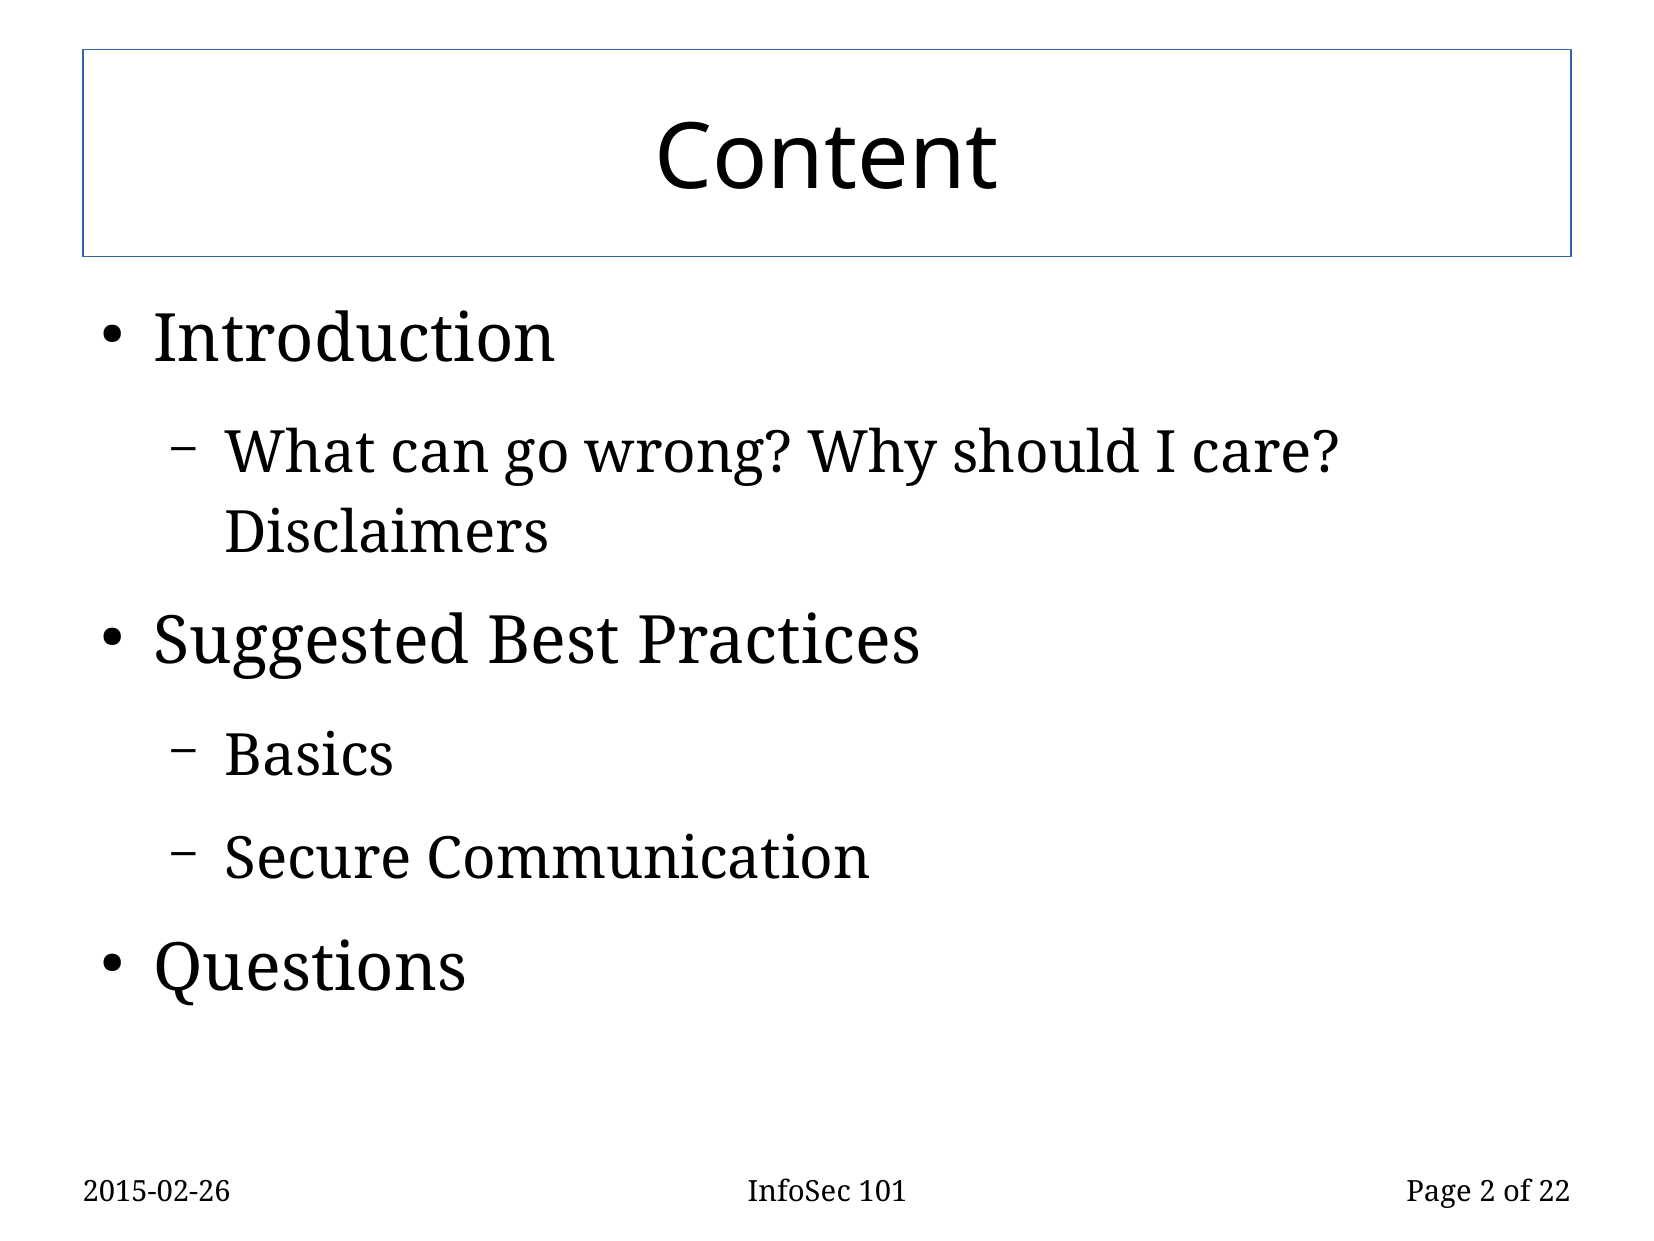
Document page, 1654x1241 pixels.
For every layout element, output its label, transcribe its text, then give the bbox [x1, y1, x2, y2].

title Content [82, 49, 1571, 257]
list Introduction What can go wrong? Why should I care? Disclaimers Suggested Best Practices Basics Secure Communication Questions [82, 290, 1571, 1126]
